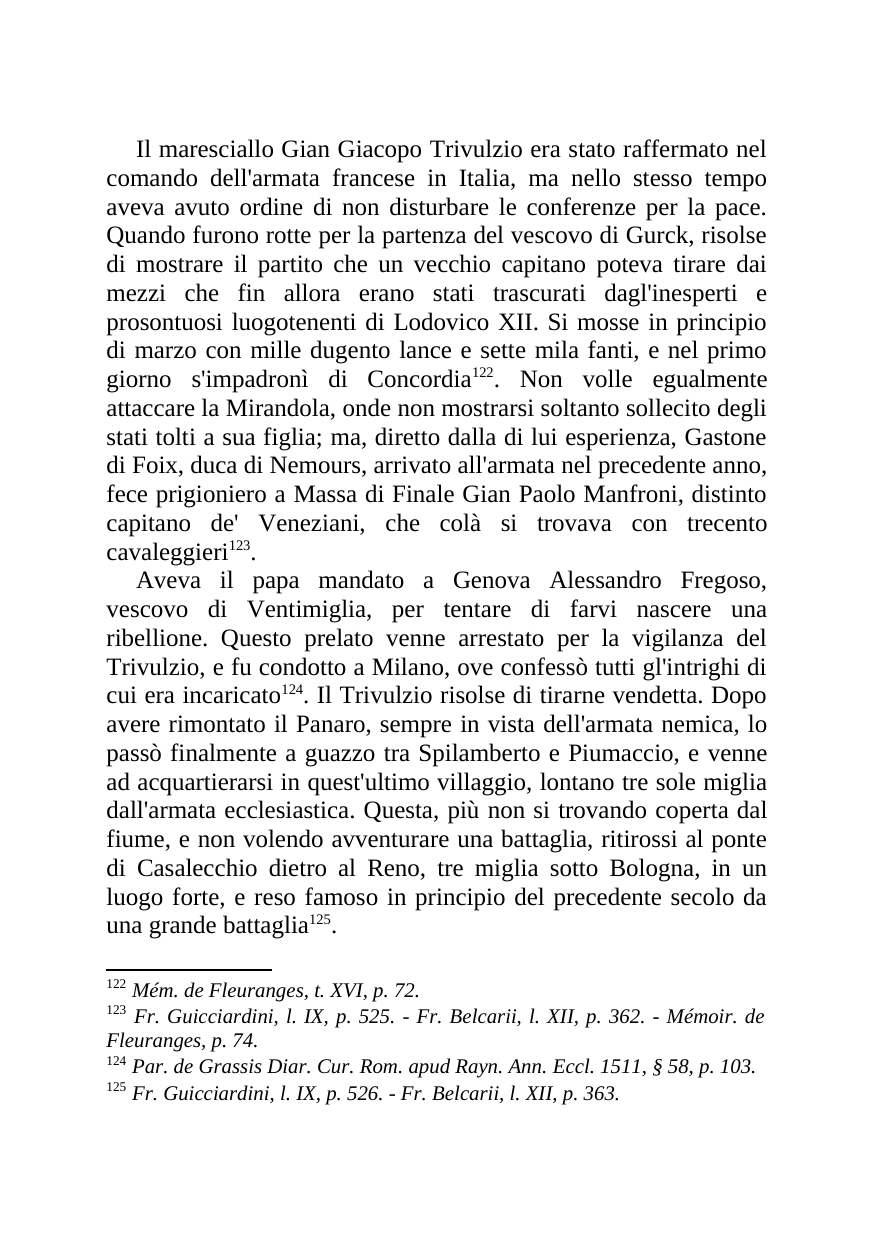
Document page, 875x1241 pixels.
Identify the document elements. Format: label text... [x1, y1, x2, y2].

text Mém. de Fleuranges, t. XVI, p. 72. [106, 976, 768, 1002]
text Aveva il papa mandato a Genova Alessandro Fregoso, vescovo di Ventimiglia, per tentare di farvi nascere una ribellione. Questo prelato venne arrestato per la vigilanza del Trivulzio, e fu condotto a Milano, ove confessò tutti gl'intrighi di cui era incaricato. Il Trivulzio risolse di tirarne vendetta. Dopo avere rimontato il Panaro, sempre in vista dell'armata nemica, lo passò finalmente a guazzo tra Spilamberto e Piumaccio, e venne ad acquartierarsi in quest'ultimo villaggio, lontano tre sole miglia dall'armata ecclesiastica. Questa, più non si trovando coperta dal fiume, e non volendo avventurare una battaglia, ritirossi al ponte di Casalecchio dietro al Reno, tre miglia sotto Bologna, in un luogo forte, e reso famoso in principio del precedente secolo da una grande battaglia. [106, 566, 768, 939]
text Il maresciallo Gian Giacopo Trivulzio era stato raffermato nel comando dell'armata francese in Italia, ma nello stesso tempo aveva avuto ordine di non disturbare le conferenze per la pace. Quando furono rotte per la partenza del vescovo di Gurck, risolse di mostrare il partito che un vecchio capitano poteva tirare dai mezzi che fin allora erano stati trascurati dagl'inesperti e prosontuosi luogotenenti di Lodovico XII. Si mosse in principio di marzo con mille dugento lance e sette mila fanti, e nel primo giorno s'impadronì di Concordia. Non volle egualmente attaccare la Mirandola, onde non mostrarsi soltanto sollecito degli stati tolti a sua figlia; ma, diretto dalla di lui esperienza, Gastone di Foix, duca di Nemours, arrivato all'armata nel precedente anno, fece prigioniero a Massa di Finale Gian Paolo Manfroni, distinto capitano de' Veneziani, che colà si trovava con trecento cavaleggieri. [106, 134, 768, 566]
text Fr. Guicciardini, l. IX, p. 526. - Fr. Belcarii, l. XII, p. 363. [106, 1079, 768, 1105]
text Par. de Grassis Diar. Cur. Rom. apud Rayn. Ann. Eccl. 1511, § 58, p. 103. [106, 1052, 768, 1079]
text Fr. Guicciardini, l. IX, p. 525. - Fr. Belcarii, l. XII, p. 362. - Mémoir. de Fleuranges, p. 74. [106, 1002, 768, 1052]
